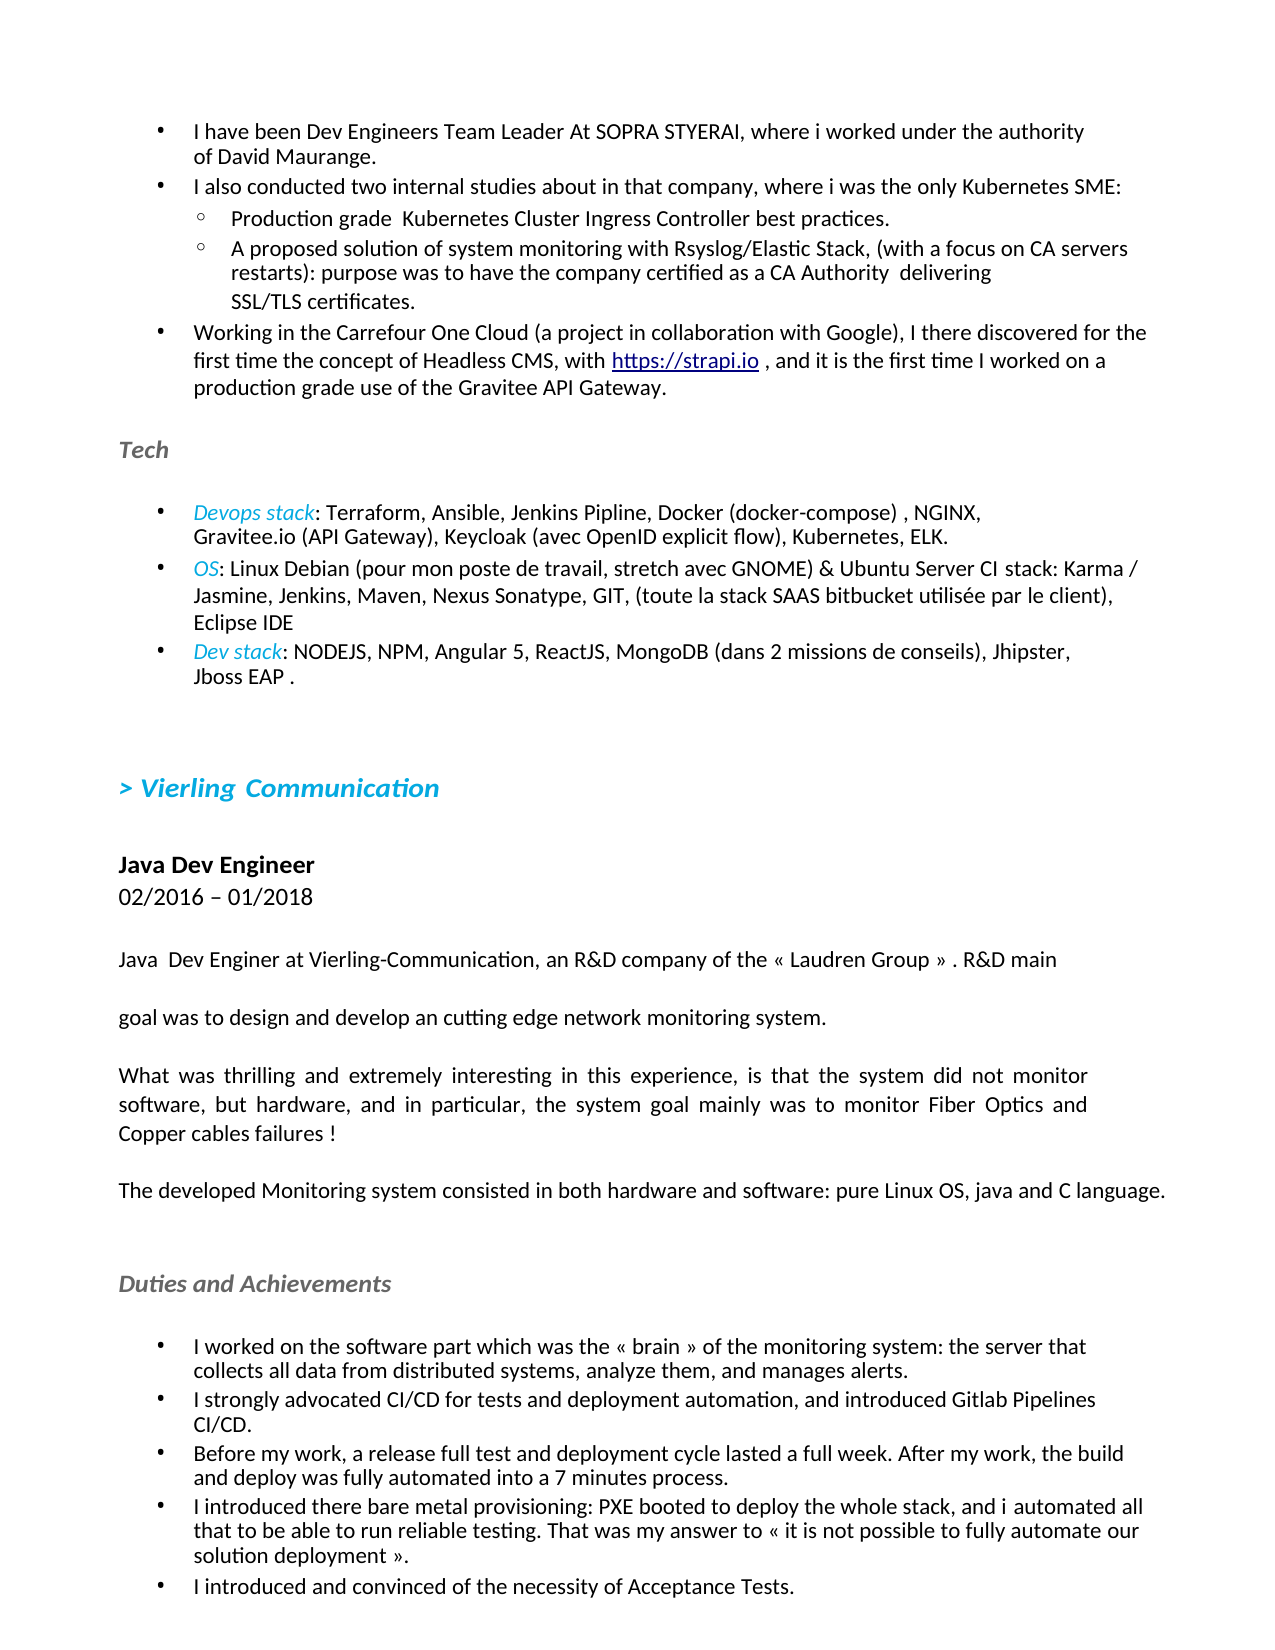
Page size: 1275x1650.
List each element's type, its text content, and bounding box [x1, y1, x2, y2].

list Working in the Carrefour One Cloud (a project in collaboration with Google), I there discovered for the first time the concept of Headless CMS, with https://strapi.io , and it is the first time I worked on a production grade use of the Gravitee API Gateway. [156, 315, 1152, 401]
text What was thrilling and extremely interesting in this experience, is that the system did not monitor software, but hardware, and in particular, the system goal mainly was to monitor Fiber Optics and Copper cables failures ! [118, 1061, 1089, 1147]
list I also conducted two internal studies about in that company, where i was the only Kubernetes SME: [156, 171, 1122, 201]
text Java Dev Enginer at Vierling-Communication, an R&D company of the « Laudren Group » . R&D main goal was to design and develop an cutting edge network monitoring system. [118, 945, 1097, 1031]
list I strongly advocated CI/CD for tests and deployment automation, and introduced Gitlab Pipelines CI/CD. [156, 1384, 1146, 1438]
list I introduced and convinced of the necessity of Acceptance Tests. [156, 1569, 1169, 1601]
text SSL/TLS certificates. [231, 288, 1169, 315]
text Java Dev Engineer [118, 849, 1169, 880]
subtitle > Vierling Communication [118, 771, 1169, 804]
text Tech [118, 434, 1169, 464]
list Production grade Kubernetes Cluster Ingress Controller best practices. [193, 201, 1169, 233]
list I worked on the software part which was the « brain » of the monitoring system: the server that collects all data from distributed systems, analyze them, and manages alerts. [156, 1331, 1146, 1384]
list I have been Dev Engineers Team Leader At SOPRA STYERAI, where i worked under the authority of David Maurange. [156, 116, 1091, 170]
list Dev stack: NODEJS, NPM, Angular 5, ReactJS, MongoDB (dans 2 missions de conseils), Jhipster, Jboss EAP . [156, 636, 1100, 690]
list I introduced there bare metal provisioning: PXE booted to deploy the whole stack, and i automated all that to be able to run reliable testing. That was my answer to « it is not possible to fully automate our solution deployment ». [156, 1491, 1146, 1569]
list Devops stack: Terraform, Ansible, Jenkins Pipline, Docker (docker-compose) , NGINX, Gravitee.io (API Gateway), Keycloak (avec OpenID explicit flow), Kubernetes, ELK. [156, 496, 1082, 550]
text Duties and Achievements [118, 1268, 1169, 1299]
text 02/2016 – 01/2018 [118, 881, 1169, 912]
list A proposed solution of system monitoring with Rsyslog/Elastic Stack, (with a focus on CA servers restarts): purpose was to have the company certified as a CA Authority delivering [193, 233, 1137, 286]
text The developed Monitoring system consisted in both hardware and software: pure Linux OS, java and C language. [118, 1176, 1169, 1204]
list Before my work, a release full test and deployment cycle lasted a full week. After my work, the build and deploy was fully automated into a 7 minutes process. [156, 1438, 1146, 1491]
list OS: Linux Debian (pour mon poste de travail, stretch avec GNOME) & Ubuntu Server CI stack: Karma / Jasmine, Jenkins, Maven, Nexus Sonatype, GIT, (toute la stack SAAS bitbucket utilisée par le client), Eclipse IDE [156, 550, 1139, 636]
